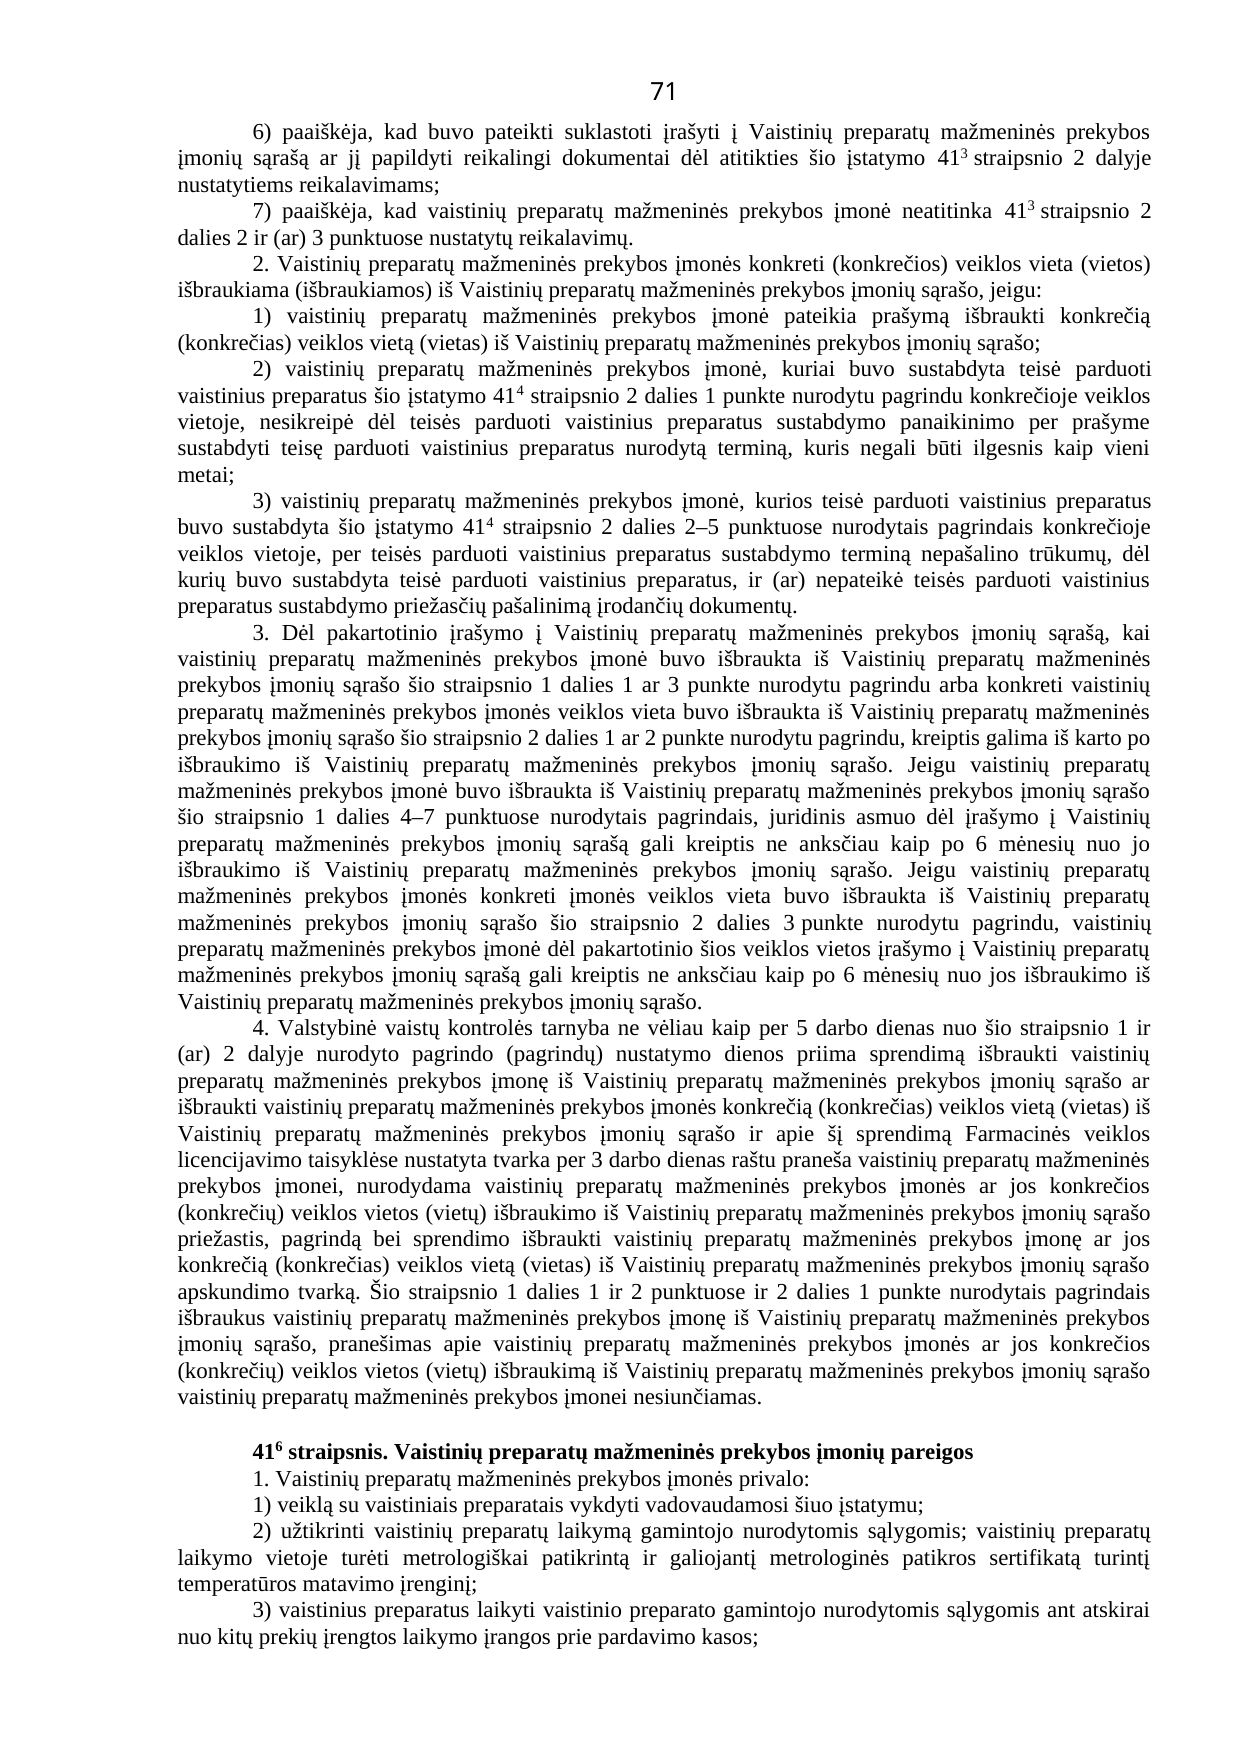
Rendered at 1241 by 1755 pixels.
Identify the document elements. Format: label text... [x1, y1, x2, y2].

text 7) paaiškėja, kad vaistinių preparatų mažmeninės prekybos įmonė neatitinka 413 straipsnio 2 dalies 2 ir (ar) 3 punktuose nustatytų reikalavimų. [177, 197, 1152, 250]
text 416 straipsnis. Vaistinių preparatų mažmeninės prekybos įmonių pareigos [177, 1438, 1152, 1464]
text 2) užtikrinti vaistinių preparatų laikymą gamintojo nurodytomis sąlygomis; vaistinių preparatų laikymo vietoje turėti metrologiškai patikrintą ir galiojantį metrologinės patikros sertifikatą turintį temperatūros matavimo įrenginį; [177, 1517, 1152, 1596]
text 1) veiklą su vaistiniais preparatais vykdyti vadovaudamosi šiuo įstatymu; [177, 1491, 1152, 1517]
text 1. Vaistinių preparatų mažmeninės prekybos įmonės privalo: [177, 1464, 1152, 1491]
text 4. Valstybinė vaistų kontrolės tarnyba ne vėliau kaip per 5 darbo dienas nuo šio straipsnio 1 ir (ar) 2 dalyje nurodyto pagrindo (pagrindų) nustatymo dienos priima sprendimą išbraukti vaistinių preparatų mažmeninės prekybos įmonę iš Vaistinių preparatų mažmeninės prekybos įmonių sąrašo ar išbraukti vaistinių preparatų mažmeninės prekybos įmonės konkrečią (konkrečias) veiklos vietą (vietas) iš Vaistinių preparatų mažmeninės prekybos įmonių sąrašo ir apie šį sprendimą Farmacinės veiklos licencijavimo taisyklėse nustatyta tvarka per 3 darbo dienas raštu praneša vaistinių preparatų mažmeninės prekybos įmonei, nurodydama vaistinių preparatų mažmeninės prekybos įmonės ar jos konkrečios (konkrečių) veiklos vietos (vietų) išbraukimo iš Vaistinių preparatų mažmeninės prekybos įmonių sąrašo priežastis, pagrindą bei sprendimo išbraukti vaistinių preparatų mažmeninės prekybos įmonę ar jos konkrečią (konkrečias) veiklos vietą (vietas) iš Vaistinių preparatų mažmeninės prekybos įmonių sąrašo apskundimo tvarką. Šio straipsnio 1 dalies 1 ir 2 punktuose ir 2 dalies 1 punkte nurodytais pagrindais išbraukus vaistinių preparatų mažmeninės prekybos įmonę iš Vaistinių preparatų mažmeninės prekybos įmonių sąrašo, pranešimas apie vaistinių preparatų mažmeninės prekybos įmonės ar jos konkrečios (konkrečių) veiklos vietos (vietų) išbraukimą iš Vaistinių preparatų mažmeninės prekybos įmonių sąrašo vaistinių preparatų mažmeninės prekybos įmonei nesiunčiamas. [177, 1014, 1152, 1409]
text 6) paaiškėja, kad buvo pateikti suklastoti įrašyti į Vaistinių preparatų mažmeninės prekybos įmonių sąrašą ar jį papildyti reikalingi dokumentai dėl atitikties šio įstatymo 413 straipsnio 2 dalyje nustatytiems reikalavimams; [177, 118, 1152, 197]
text 2. Vaistinių preparatų mažmeninės prekybos įmonės konkreti (konkrečios) veiklos vieta (vietos) išbraukiama (išbraukiamos) iš Vaistinių preparatų mažmeninės prekybos įmonių sąrašo, jeigu: [177, 250, 1152, 303]
text 1) vaistinių preparatų mažmeninės prekybos įmonė pateikia prašymą išbraukti konkrečią (konkrečias) veiklos vietą (vietas) iš Vaistinių preparatų mažmeninės prekybos įmonių sąrašo; [177, 303, 1152, 355]
text 3) vaistinius preparatus laikyti vaistinio preparato gamintojo nurodytomis sąlygomis ant atskirai nuo kitų prekių įrengtos laikymo įrangos prie pardavimo kasos; [177, 1596, 1152, 1649]
text 3. Dėl pakartotinio įrašymo į Vaistinių preparatų mažmeninės prekybos įmonių sąrašą, kai vaistinių preparatų mažmeninės prekybos įmonė buvo išbraukta iš Vaistinių preparatų mažmeninės prekybos įmonių sąrašo šio straipsnio 1 dalies 1 ar 3 punkte nurodytu pagrindu arba konkreti vaistinių preparatų mažmeninės prekybos įmonės veiklos vieta buvo išbraukta iš Vaistinių preparatų mažmeninės prekybos įmonių sąrašo šio straipsnio 2 dalies 1 ar 2 punkte nurodytu pagrindu, kreiptis galima iš karto po išbraukimo iš Vaistinių preparatų mažmeninės prekybos įmonių sąrašo. Jeigu vaistinių preparatų mažmeninės prekybos įmonė buvo išbraukta iš Vaistinių preparatų mažmeninės prekybos įmonių sąrašo šio straipsnio 1 dalies 4–7 punktuose nurodytais pagrindais, juridinis asmuo dėl įrašymo į Vaistinių preparatų mažmeninės prekybos įmonių sąrašą gali kreiptis ne anksčiau kaip po 6 mėnesių nuo jo išbraukimo iš Vaistinių preparatų mažmeninės prekybos įmonių sąrašo. Jeigu vaistinių preparatų mažmeninės prekybos įmonės konkreti įmonės veiklos vieta buvo išbraukta iš Vaistinių preparatų mažmeninės prekybos įmonių sąrašo šio straipsnio 2 dalies 3 punkte nurodytu pagrindu, vaistinių preparatų mažmeninės prekybos įmonė dėl pakartotinio šios veiklos vietos įrašymo į Vaistinių preparatų mažmeninės prekybos įmonių sąrašą gali kreiptis ne anksčiau kaip po 6 mėnesių nuo jos išbraukimo iš Vaistinių preparatų mažmeninės prekybos įmonių sąrašo. [177, 619, 1152, 1014]
text 2) vaistinių preparatų mažmeninės prekybos įmonė, kuriai buvo sustabdyta teisė parduoti vaistinius preparatus šio įstatymo 414 straipsnio 2 dalies 1 punkte nurodytu pagrindu konkrečioje veiklos vietoje, nesikreipė dėl teisės parduoti vaistinius preparatus sustabdymo panaikinimo per prašyme sustabdyti teisę parduoti vaistinius preparatus nurodytą terminą, kuris negali būti ilgesnis kaip vieni metai; [177, 355, 1152, 487]
text 3) vaistinių preparatų mažmeninės prekybos įmonė, kurios teisė parduoti vaistinius preparatus buvo sustabdyta šio įstatymo 414 straipsnio 2 dalies 2–5 punktuose nurodytais pagrindais konkrečioje veiklos vietoje, per teisės parduoti vaistinius preparatus sustabdymo terminą nepašalino trūkumų, dėl kurių buvo sustabdyta teisė parduoti vaistinius preparatus, ir (ar) nepateikė teisės parduoti vaistinius preparatus sustabdymo priežasčių pašalinimą įrodančių dokumentų. [177, 487, 1152, 619]
